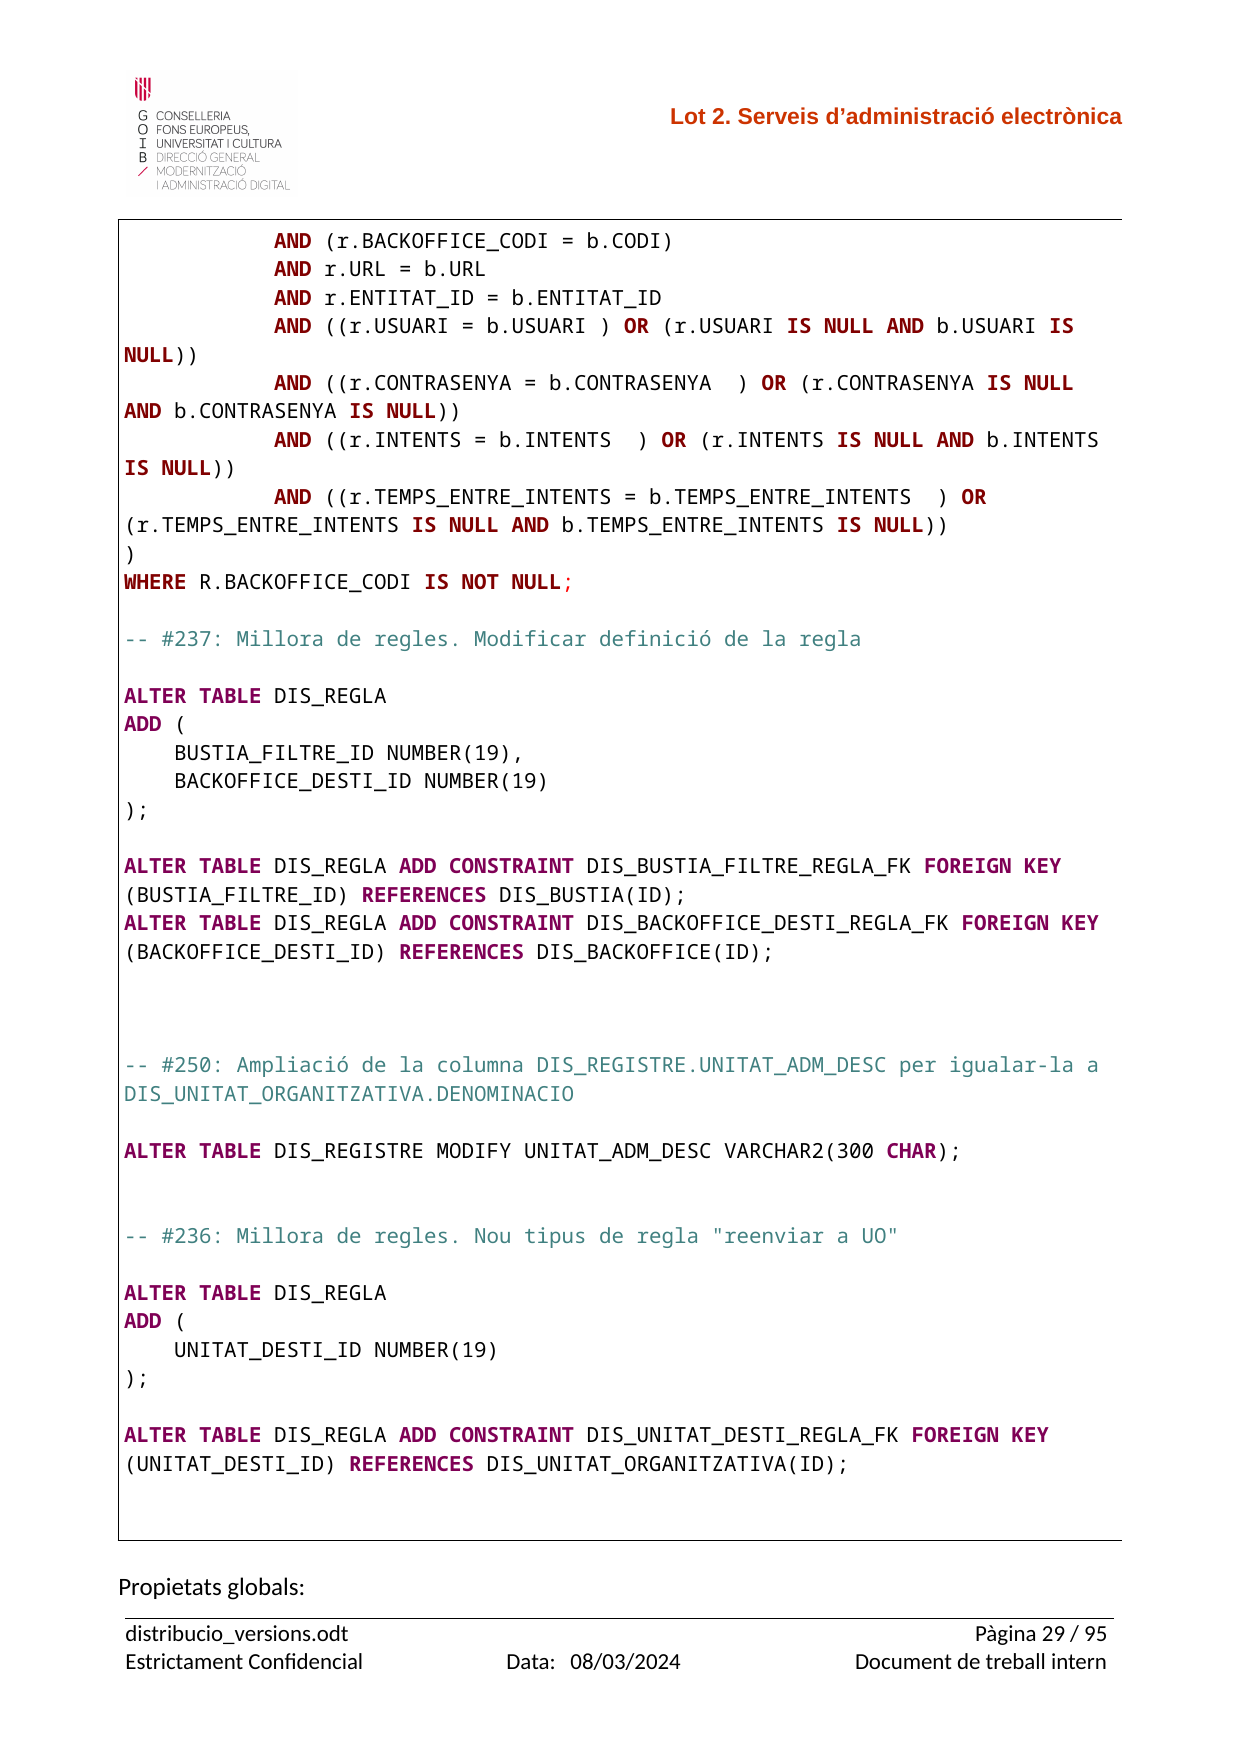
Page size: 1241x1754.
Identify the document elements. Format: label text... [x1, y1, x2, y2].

picture [126, 70, 299, 197]
text Propietats globals: [118, 1571, 1122, 1602]
table_header AND (r.BACKOFFICE_CODI = b.CODI) AND r.URL = b.URL AND r.ENTITAT_ID = b.ENTITAT_ID AND ((r.USUARI = b.USUARI ) OR (r.USUARI IS NULL AND b.USUARI IS NULL)) AND ((r.CONTRASENYA = b.CONTRASENYA ) OR (r.CONTRASENYA IS NULL AND b.CONTRASENYA IS NULL)) AND ((r.INTENTS = b.INTENTS ) OR (r.INTENTS IS NULL AND b.INTENTS IS NULL)) AND ((r.TEMPS_ENTRE_INTENTS = b.TEMPS_ENTRE_INTENTS ) OR (r.TEMPS_ENTRE_INTENTS IS NULL AND b.TEMPS_ENTRE_INTENTS IS NULL)) ) WHERE R.BACKOFFICE_CODI IS NOT NULL; -- #237: Millora de regles. Modificar definició de la regla ALTER TABLE DIS_REGLA ADD ( BUSTIA_FILTRE_ID NUMBER(19), BACKOFFICE_DESTI_ID NUMBER(19) ); ALTER TABLE DIS_REGLA ADD CONSTRAINT DIS_BUSTIA_FILTRE_REGLA_FK FOREIGN KEY (BUSTIA_FILTRE_ID) REFERENCES DIS_BUSTIA(ID); ALTER TABLE DIS_REGLA ADD CONSTRAINT DIS_BACKOFFICE_DESTI_REGLA_FK FOREIGN KEY (BACKOFFICE_DESTI_ID) REFERENCES DIS_BACKOFFICE(ID); -- #250: Ampliació de la columna DIS_REGISTRE.UNITAT_ADM_DESC per igualar-la a DIS_UNITAT_ORGANITZATIVA.DENOMINACIO ALTER TABLE DIS_REGISTRE MODIFY UNITAT_ADM_DESC VARCHAR2(300 CHAR); -- #236: Millora de regles. Nou tipus de regla "reenviar a UO" ALTER TABLE DIS_REGLA ADD ( UNITAT_DESTI_ID NUMBER(19) ); ALTER TABLE DIS_REGLA ADD CONSTRAINT DIS_UNITAT_DESTI_REGLA_FK FOREIGN KEY (UNITAT_DESTI_ID) REFERENCES DIS_UNITAT_ORGANITZATIVA(ID); [119, 220, 1122, 1540]
